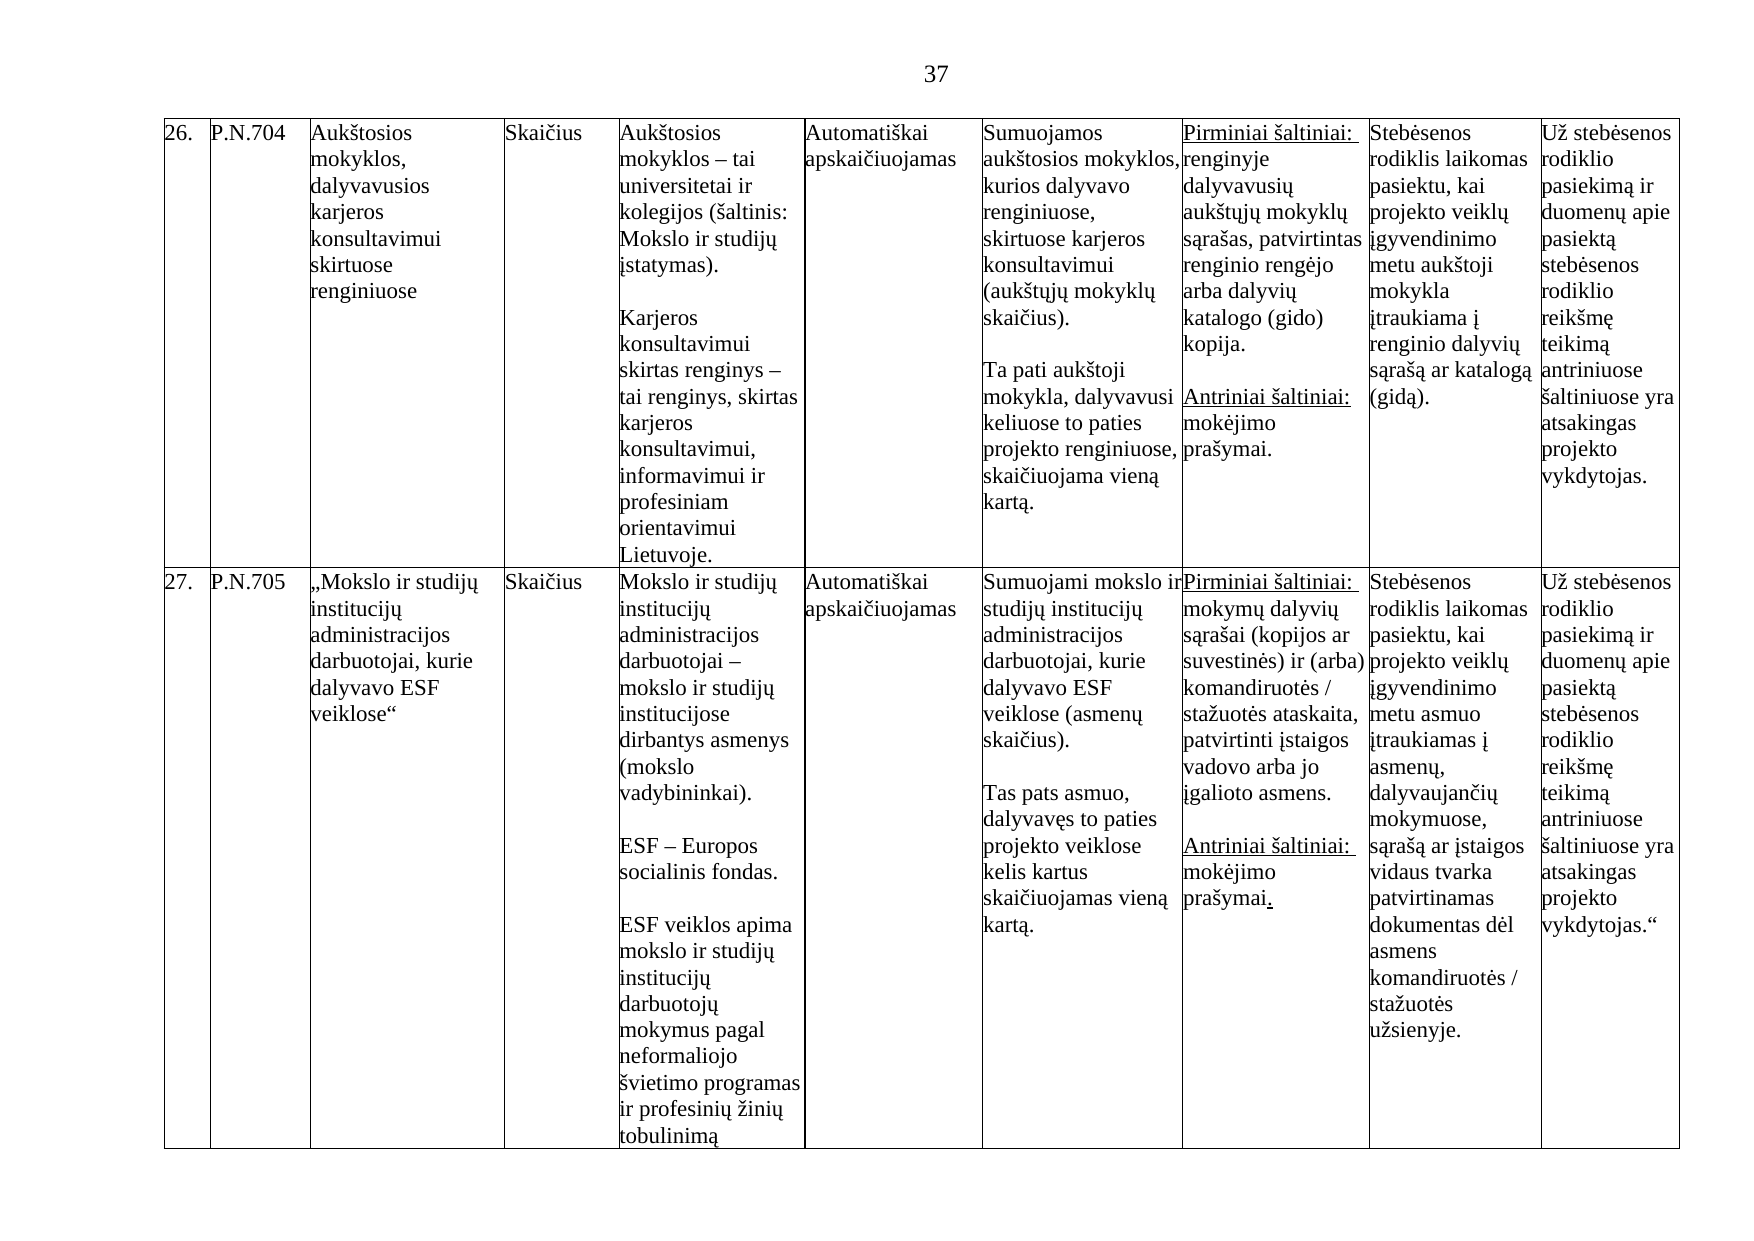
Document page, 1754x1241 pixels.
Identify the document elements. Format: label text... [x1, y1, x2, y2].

table_cell Pirminiai šaltiniai: renginyje dalyvavusių aukštųjų mokyklų sąrašas, patvirtintas renginio rengėjo arba dalyvių katalogo (gido) kopija. Antriniai šaltiniai: mokėjimo prašymai. [1183, 119, 1369, 567]
table_cell Skaičius [505, 568, 619, 1148]
table_cell 26. [165, 119, 210, 567]
table_cell P.N.704 [211, 119, 310, 567]
table_cell Stebėsenos rodiklis laikomas pasiektu, kai projekto veiklų įgyvendinimo metu asmuo įtraukiamas į asmenų, dalyvaujančių mokymuose, sąrašą ar įstaigos vidaus tvarka patvirtinamas dokumentas dėl asmens komandiruotės / stažuotės užsienyje. [1370, 568, 1541, 1148]
table_cell Pirminiai šaltiniai: mokymų dalyvių sąrašai (kopijos ar suvestinės) ir (arba) komandiruotės / stažuotės ataskaita, patvirtinti įstaigos vadovo arba jo įgalioto asmens. Antriniai šaltiniai: mokėjimo prašymai. [1183, 568, 1369, 1148]
table_cell Stebėsenos rodiklis laikomas pasiektu, kai projekto veiklų įgyvendinimo metu aukštoji mokykla įtraukiama į renginio dalyvių sąrašą ar katalogą (gidą). [1370, 119, 1541, 567]
table_cell Sumuojami mokslo ir studijų institucijų administracijos darbuotojai, kurie dalyvavo ESF veiklose (asmenų skaičius). Tas pats asmuo, dalyvavęs to paties projekto veiklose kelis kartus skaičiuojamas vieną kartą. [983, 568, 1182, 1148]
table_cell P.N.705 [211, 568, 310, 1148]
table_cell Automatiškai apskaičiuojamas [806, 119, 982, 567]
table_cell Aukštosios mokyklos – tai universitetai ir kolegijos (šaltinis: Mokslo ir studijų įstatymas). Karjeros konsultavimui skirtas renginys – tai renginys, skirtas karjeros konsultavimui, informavimui ir profesiniam orientavimui Lietuvoje. [620, 119, 804, 567]
table_cell Skaičius [505, 119, 619, 567]
table_cell Sumuojamos aukštosios mokyklos, kurios dalyvavo renginiuose, skirtuose karjeros konsultavimui (aukštųjų mokyklų skaičius). Ta pati aukštoji mokykla, dalyvavusi keliuose to paties projekto renginiuose, skaičiuojama vieną kartą. [983, 119, 1182, 567]
table_cell 27. [165, 568, 210, 1148]
table_cell „Mokslo ir studijų institucijų administracijos darbuotojai, kurie dalyvavo ESF veiklose“ [311, 568, 504, 1148]
table_cell Už stebėsenos rodiklio pasiekimą ir duomenų apie pasiektą stebėsenos rodiklio reikšmę teikimą antriniuose šaltiniuose yra atsakingas projekto vykdytojas. [1542, 119, 1679, 567]
table_cell Aukštosios mokyklos, dalyvavusios karjeros konsultavimui skirtuose renginiuose [311, 119, 504, 567]
table_cell Mokslo ir studijų institucijų administracijos darbuotojai – mokslo ir studijų institucijose dirbantys asmenys (mokslo vadybininkai). ESF – Europos socialinis fondas. ESF veiklos apima mokslo ir studijų institucijų darbuotojų mokymus pagal neformaliojo švietimo programas ir profesinių žinių tobulinimą [620, 568, 804, 1148]
table_cell Už stebėsenos rodiklio pasiekimą ir duomenų apie pasiektą stebėsenos rodiklio reikšmę teikimą antriniuose šaltiniuose yra atsakingas projekto vykdytojas.“ [1542, 568, 1679, 1148]
table_cell Automatiškai apskaičiuojamas [806, 568, 982, 1148]
